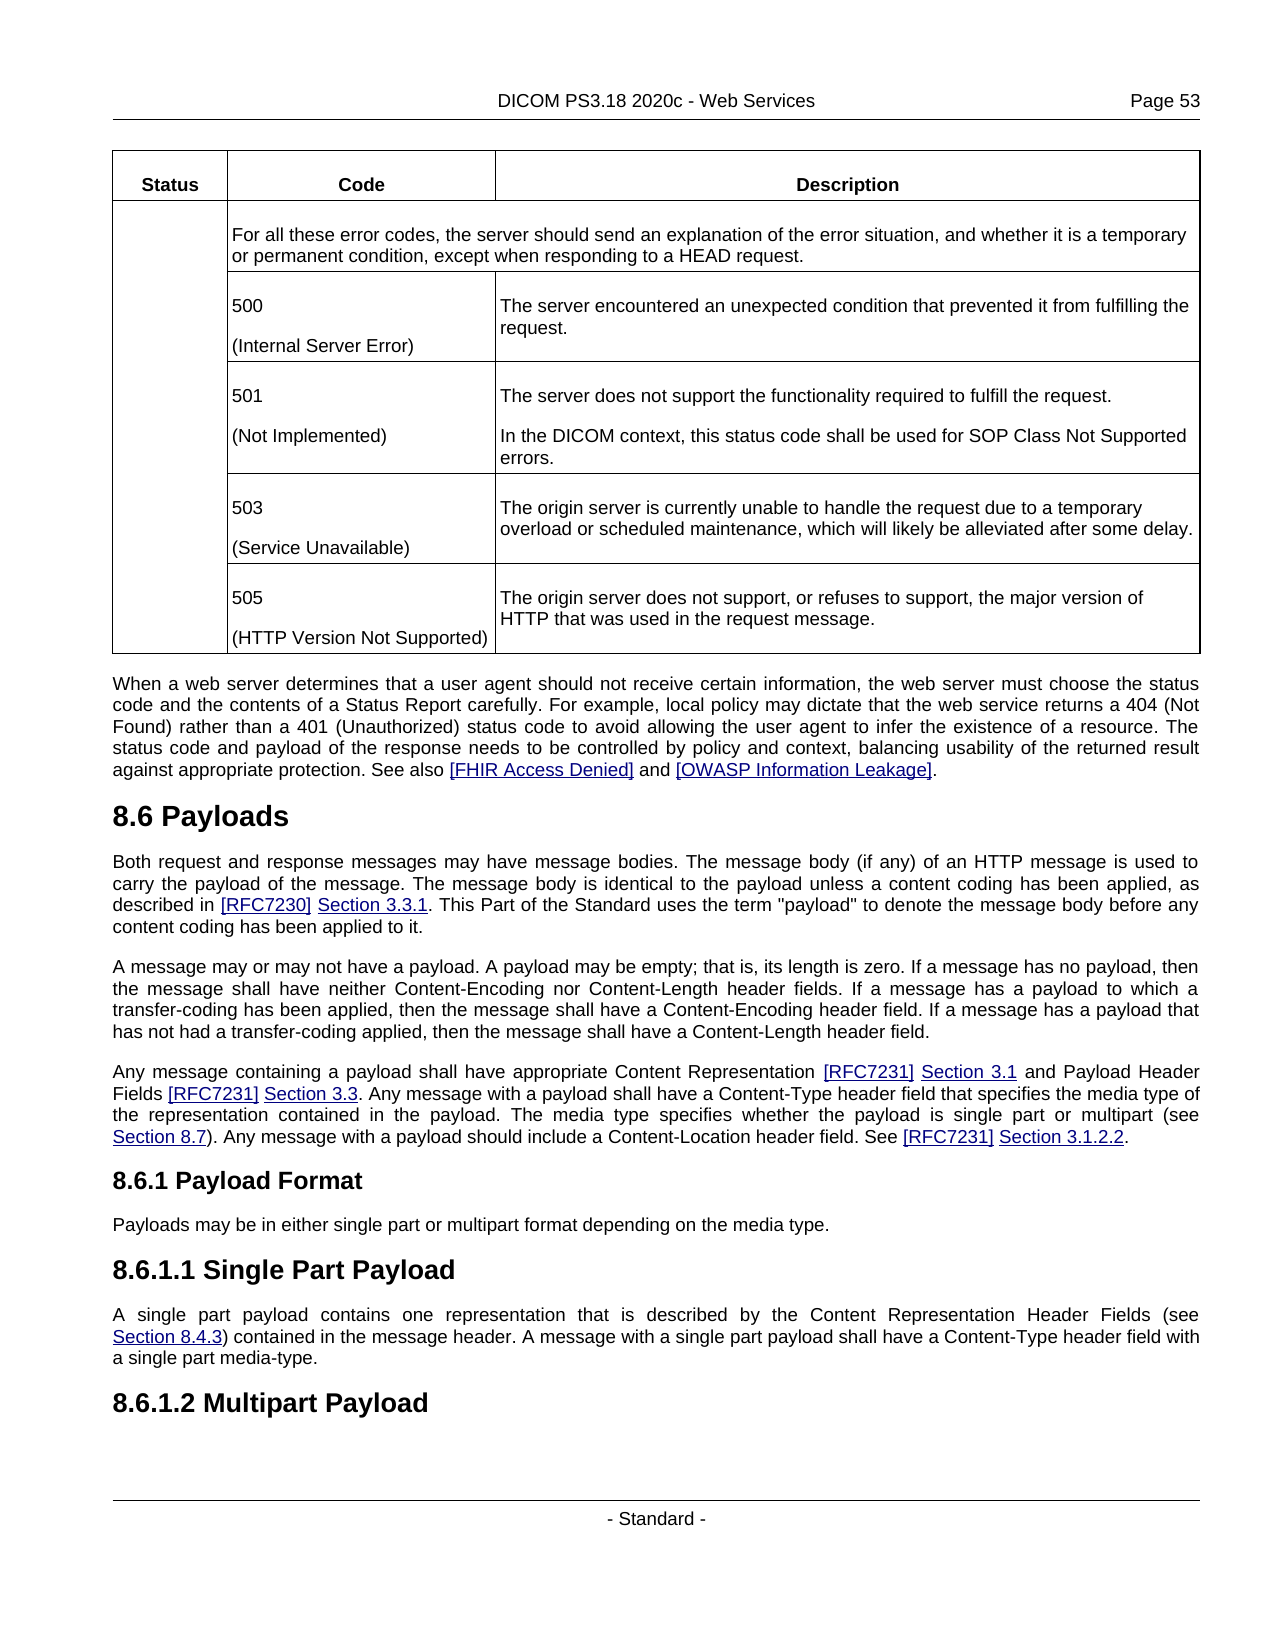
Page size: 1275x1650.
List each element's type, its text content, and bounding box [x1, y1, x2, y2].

text When a web server determines that a user agent should not receive certain information, the web server must choose the status code and the contents of a Status Report carefully. For example, local policy may dictate that the web service returns a 404 (Not Found) rather than a 401 (Unauthorized) status code to avoid allowing the user agent to infer the existence of a resource. The status code and payload of the response needs to be controlled by policy and context, balancing usability of the returned result against appropriate protection. See also [FHIR Access Denied] and [OWASP Information Leakage]. [112, 672, 1200, 780]
text 8.6.1.2 Multipart Payload [112, 1387, 1200, 1419]
table_cell 500 (Internal Server Error) [228, 272, 495, 361]
table_cell The server encountered an unexpected condition that prevented it from fulfilling the request. [496, 272, 1199, 361]
text A single part payload contains one representation that is described by the Content Representation Header Fields (see Section 8.4.3) contained in the message header. A message with a single part payload shall have a Content-Type header field with a single part media-type. [112, 1304, 1200, 1369]
table_header Code [228, 151, 495, 200]
text 8.6.1.1 Single Part Payload [112, 1254, 1200, 1285]
text A message may or may not have a payload. A payload may be empty; that is, its length is zero. If a message has no payload, then the message shall have neither Content-Encoding nor Content-Length header fields. If a message has a payload to which a transfer-coding has been applied, then the message shall have a Content-Encoding header field. If a message has a payload that has not had a transfer-coding applied, then the message shall have a Content-Length header field. [112, 956, 1200, 1042]
table_cell 501 (Not Implemented) [228, 362, 495, 472]
table_cell 503 (Service Unavailable) [228, 474, 495, 562]
table_cell [113, 201, 227, 652]
table_cell For all these error codes, the server should send an explanation of the error situation, and whether it is a temporary or permanent condition, except when responding to a HEAD request. [228, 201, 1199, 271]
table_cell The origin server does not support, or refuses to support, the major version of HTTP that was used in the request message. [496, 564, 1199, 652]
table_cell 505 (HTTP Version Not Supported) [228, 564, 495, 652]
table_header Description [496, 151, 1199, 200]
text 8.6 Payloads [112, 799, 1200, 832]
text Payloads may be in either single part or multipart format depending on the media type. [112, 1214, 1200, 1235]
table_cell The server does not support the functionality required to fulfill the request. In the DICOM context, this status code shall be used for SOP Class Not Supported errors. [496, 362, 1199, 472]
table_cell The origin server is currently unable to handle the request due to a temporary overload or scheduled maintenance, which will likely be alleviated after some delay. [496, 474, 1199, 562]
text 8.6.1 Payload Format [112, 1166, 1200, 1195]
text Any message containing a payload shall have appropriate Content Representation [RFC7231] Section 3.1 and Payload Header Fields [RFC7231] Section 3.3. Any message with a payload shall have a Content-Type header field that specifies the media type of the representation contained in the payload. The media type specifies whether the payload is single part or multipart (see Section 8.7). Any message with a payload should include a Content-Location header field. See [RFC7231] Section 3.1.2.2. [112, 1061, 1200, 1147]
text Both request and response messages may have message bodies. The message body (if any) of an HTTP message is used to carry the payload of the message. The message body is identical to the payload unless a content coding has been applied, as described in [RFC7230] Section 3.3.1. This Part of the Standard uses the term "payload" to denote the message body before any content coding has been applied to it. [112, 851, 1200, 937]
table_header Status [113, 151, 227, 200]
